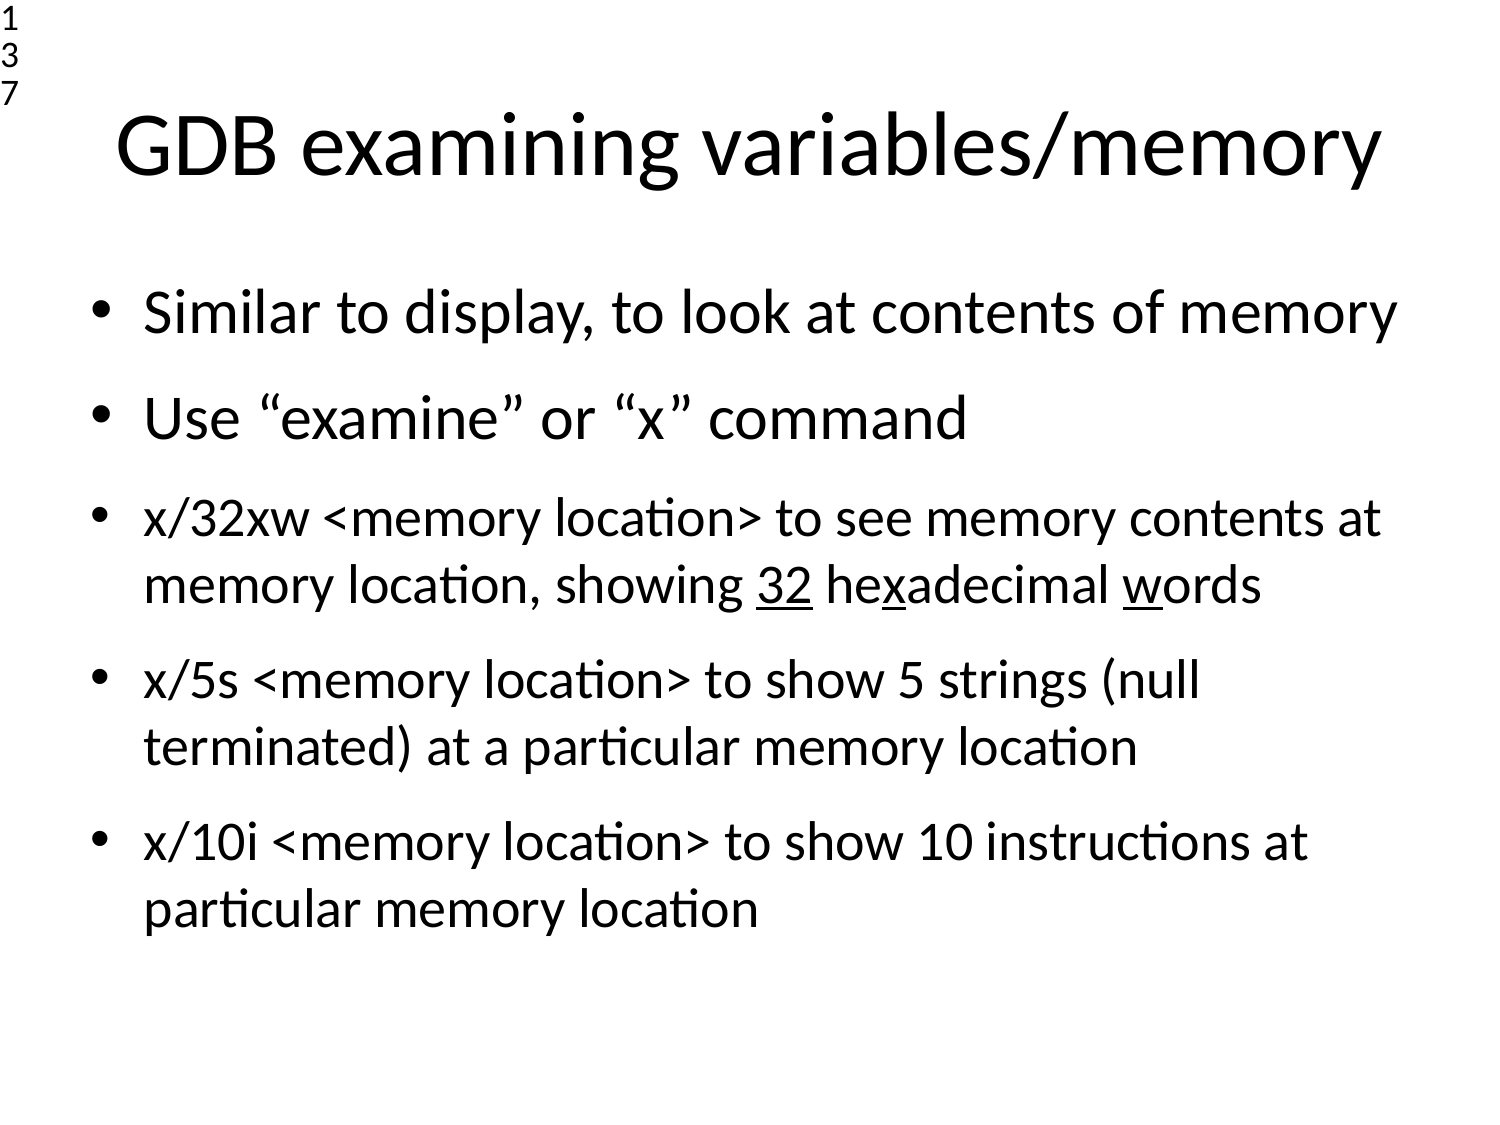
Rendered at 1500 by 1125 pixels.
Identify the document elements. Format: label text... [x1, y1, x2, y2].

title GDB examining variables/memory [75, 45, 1425, 233]
list Similar to display, to look at contents of memory Use “examine” or “x” command x/32xw <memory location> to see memory contents at memory location, showing 32 hexadecimal words x/5s <memory location> to show 5 strings (null terminated) at a particular memory location x/10i <memory location> to show 10 instructions at particular memory location [75, 262, 1425, 1005]
